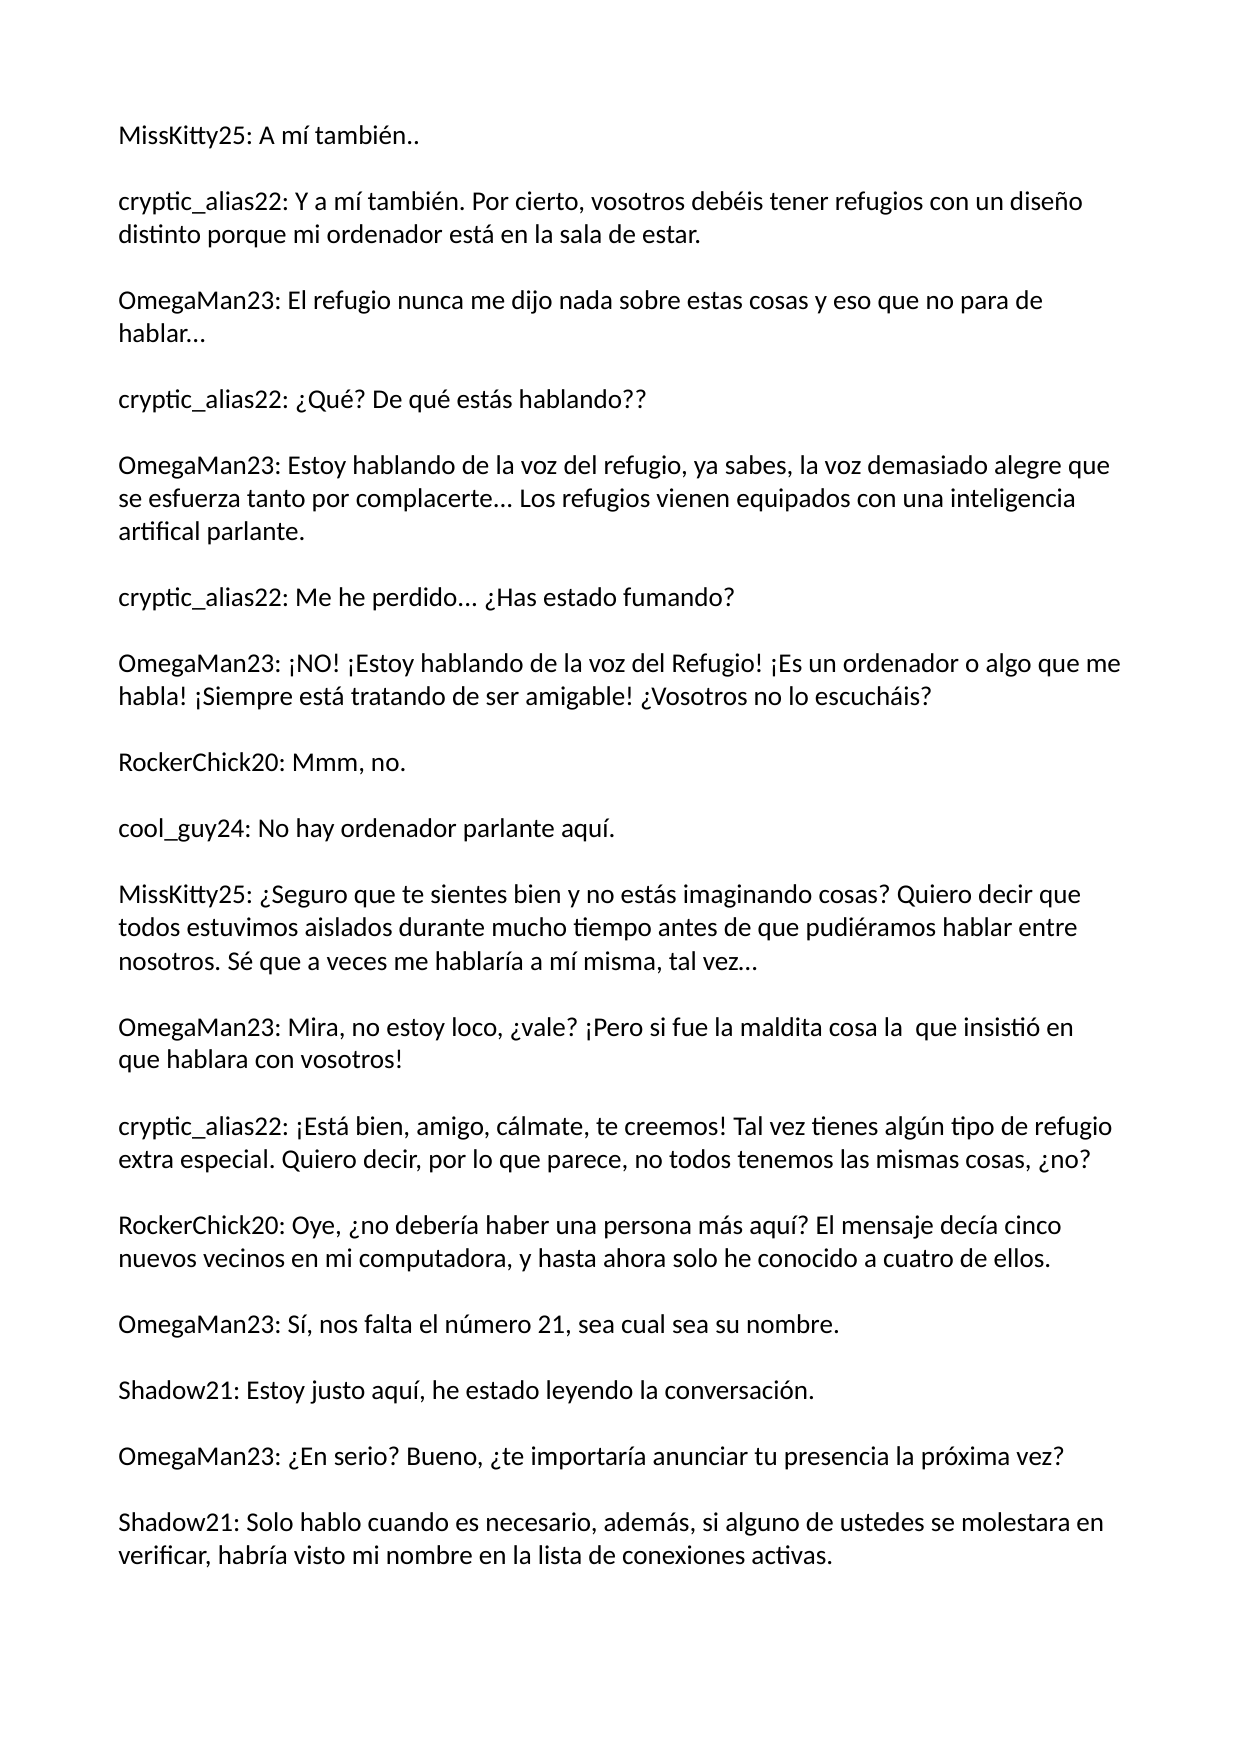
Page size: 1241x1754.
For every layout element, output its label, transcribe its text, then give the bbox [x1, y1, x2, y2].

text RockerChick20: Mmm, no. [118, 746, 1122, 778]
text cryptic_alias22: ¡Está bien, amigo, cálmate, te creemos! Tal vez tienes algún tipo de refugio extra especial. Quiero decir, por lo que parece, no todos tenemos las mismas cosas, ¿no? [118, 1109, 1122, 1175]
text OmegaMan23: El refugio nunca me dijo nada sobre estas cosas y eso que no para de hablar... [118, 283, 1122, 349]
text cryptic_alias22: ¿Qué? De qué estás hablando?? [118, 382, 1122, 415]
text OmegaMan23: Mira, no estoy loco, ¿vale? ¡Pero si fue la maldita cosa la que insistió en que hablara con vosotros! [118, 1010, 1122, 1076]
text RockerChick20: Oye, ¿no debería haber una persona más aquí? El mensaje decía cinco nuevos vecinos en mi computadora, y hasta ahora solo he conocido a cuatro de ellos. [118, 1208, 1122, 1274]
text MissKitty25: ¿Seguro que te sientes bien y no estás imaginando cosas? Quiero decir que todos estuvimos aislados durante mucho tiempo antes de que pudiéramos hablar entre nosotros. Sé que a veces me hablaría a mí misma, tal vez… [118, 878, 1122, 977]
text Shadow21: Solo hablo cuando es necesario, además, si alguno de ustedes se molestara en verificar, habría visto mi nombre en la lista de conexiones activas. [118, 1505, 1122, 1571]
text MissKitty25: A mí también.. [118, 118, 1122, 151]
text cool_guy24: No hay ordenador parlante aquí. [118, 812, 1122, 844]
text cryptic_alias22: Y a mí también. Por cierto, vosotros debéis tener refugios con un diseño distinto porque mi ordenador está en la sala de estar. [118, 184, 1122, 250]
text OmegaMan23: Sí, nos falta el número 21, sea cual sea su nombre. [118, 1307, 1122, 1340]
text OmegaMan23: ¡NO! ¡Estoy hablando de la voz del Refugio! ¡Es un ordenador o algo que me habla! ¡Siempre está tratando de ser amigable! ¿Vosotros no lo escucháis? [118, 646, 1122, 712]
text OmegaMan23: ¿En serio? Bueno, ¿te importaría anunciar tu presencia la próxima vez? [118, 1439, 1122, 1472]
text cryptic_alias22: Me he perdido... ¿Has estado fumando? [118, 580, 1122, 613]
text Shadow21: Estoy justo aquí, he estado leyendo la conversación. [118, 1373, 1122, 1406]
text OmegaMan23: Estoy hablando de la voz del refugio, ya sabes, la voz demasiado alegre que se esfuerza tanto por complacerte... Los refugios vienen equipados con una inteligencia artifical parlante. [118, 448, 1122, 547]
